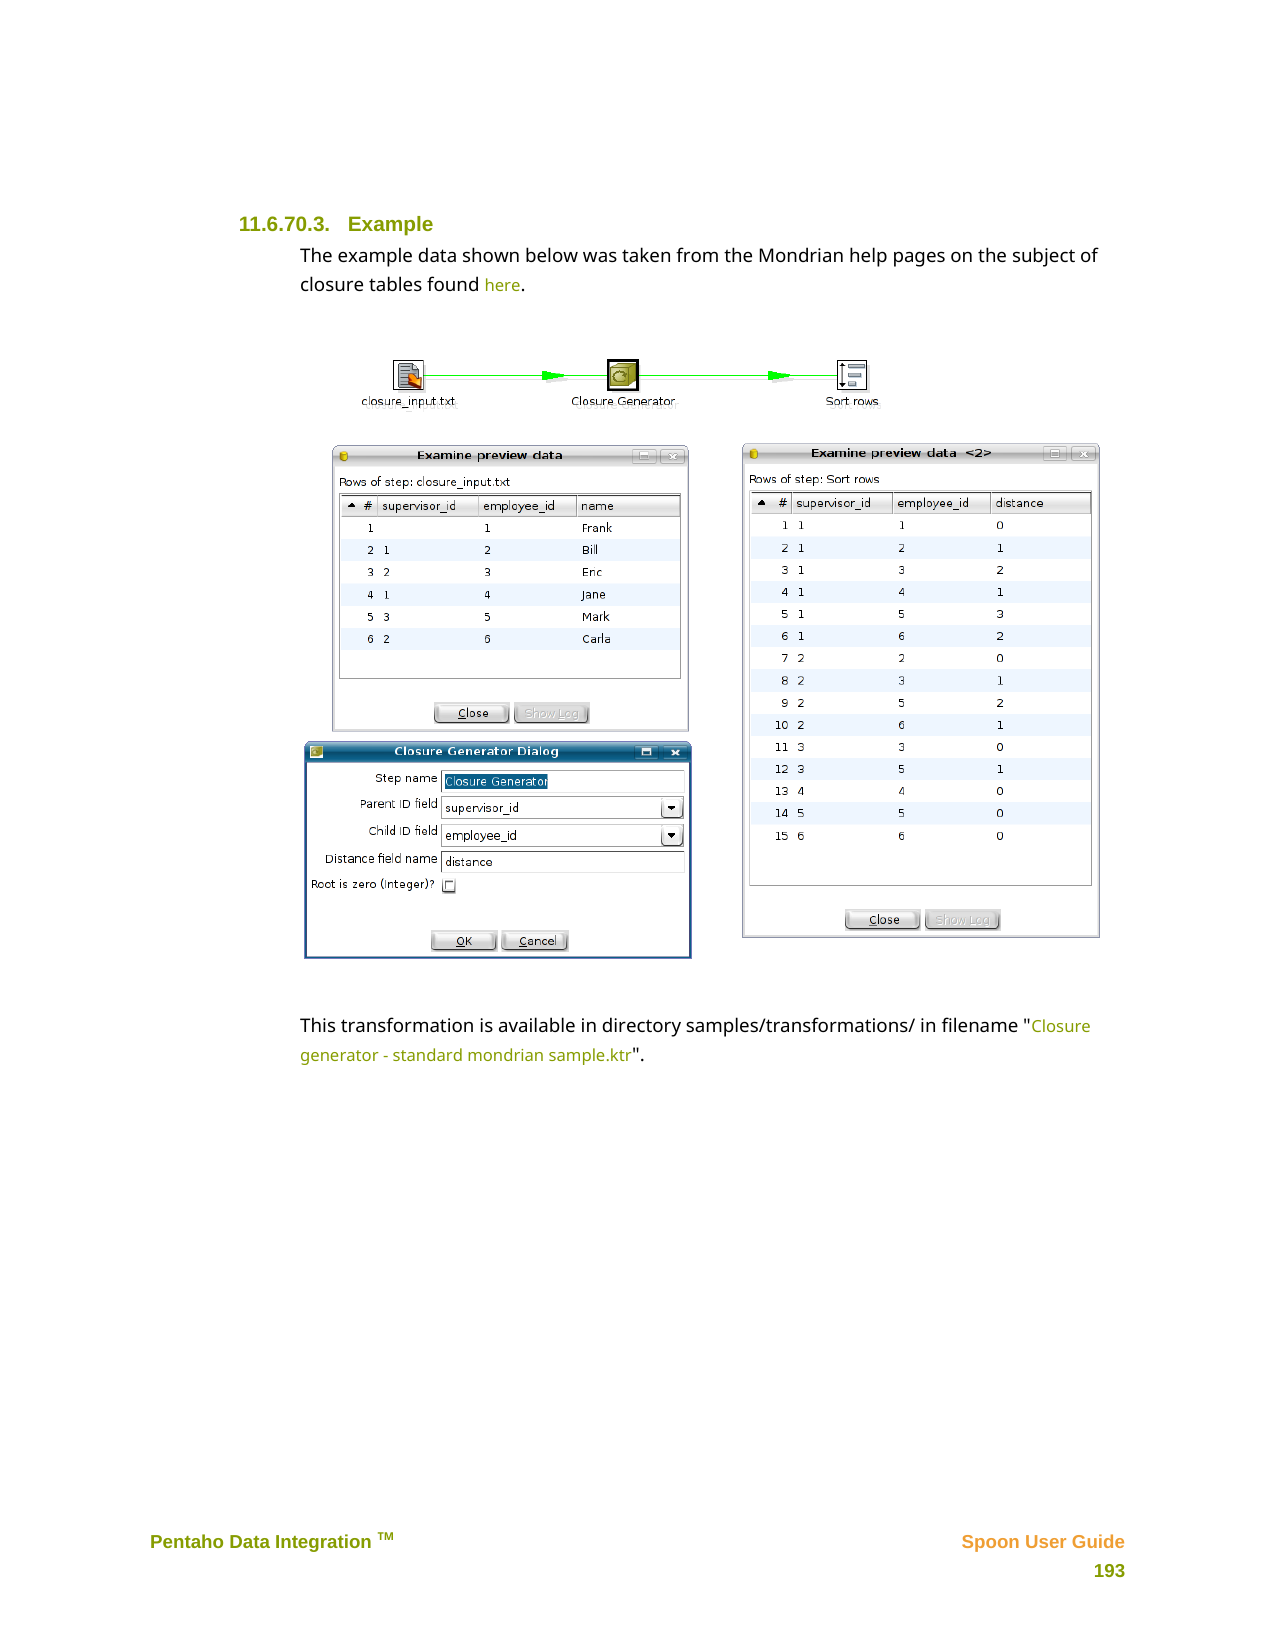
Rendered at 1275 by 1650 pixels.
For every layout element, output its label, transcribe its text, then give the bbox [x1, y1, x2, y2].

text The example data shown below was taken from the Mondrian help pages on the subject of closure tables found here. [300, 239, 1125, 297]
picture [300, 319, 1113, 980]
text This transformation is available in directory samples/transformations/ in filename "Closure generator - standard mondrian sample.ktr". [300, 1009, 1125, 1067]
subtitle Example [239, 204, 1125, 238]
